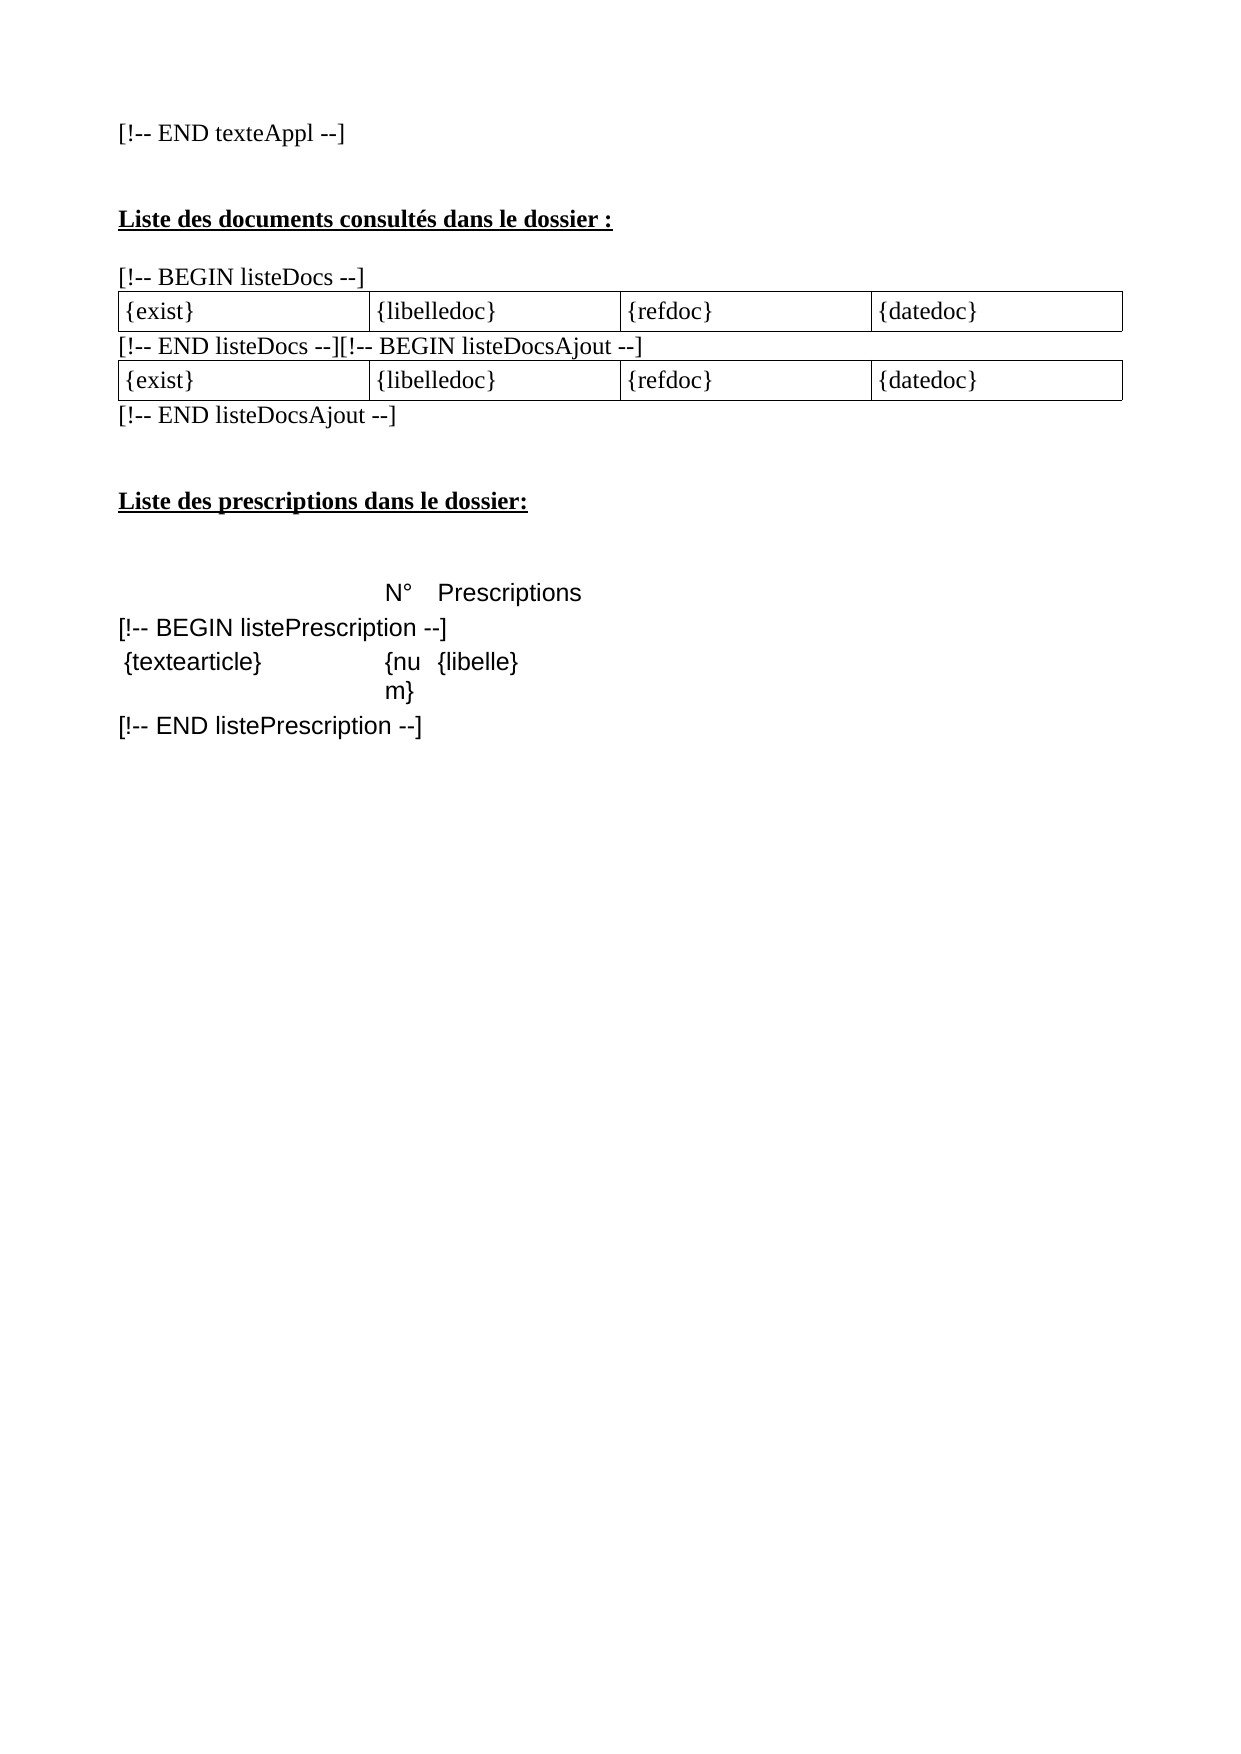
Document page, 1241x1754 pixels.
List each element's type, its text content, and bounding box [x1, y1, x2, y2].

table_header {exist} [119, 292, 369, 331]
table_header {num} [379, 642, 432, 711]
table_header N° [379, 573, 432, 613]
text [!-- END listePrescription --] [118, 711, 1122, 739]
table_header {textearticle} [118, 642, 379, 711]
table_header {refdoc} [621, 292, 871, 331]
text [!-- END listeDocs --][!-- BEGIN listeDocsAjout --] [118, 332, 1122, 360]
table_header [118, 573, 379, 613]
table_header {refdoc} [621, 361, 871, 400]
table_header {libelledoc} [370, 361, 620, 400]
text [!-- END listeDocsAjout --] [118, 401, 1122, 429]
table_header Prescriptions [432, 573, 1122, 613]
table_header {libelledoc} [370, 292, 620, 331]
text Liste des prescriptions dans le dossier: [118, 486, 1122, 515]
text [!-- END texteAppl --] [118, 118, 1122, 147]
table_header {datedoc} [872, 361, 1122, 400]
text [!-- BEGIN listePrescription --] [118, 613, 1122, 642]
text [!-- BEGIN listeDocs --] [118, 262, 1122, 291]
text Liste des documents consultés dans le dossier : [118, 204, 1122, 233]
table_header {exist} [119, 361, 369, 400]
table_header {datedoc} [872, 292, 1122, 331]
table_header {libelle} [432, 642, 1122, 711]
